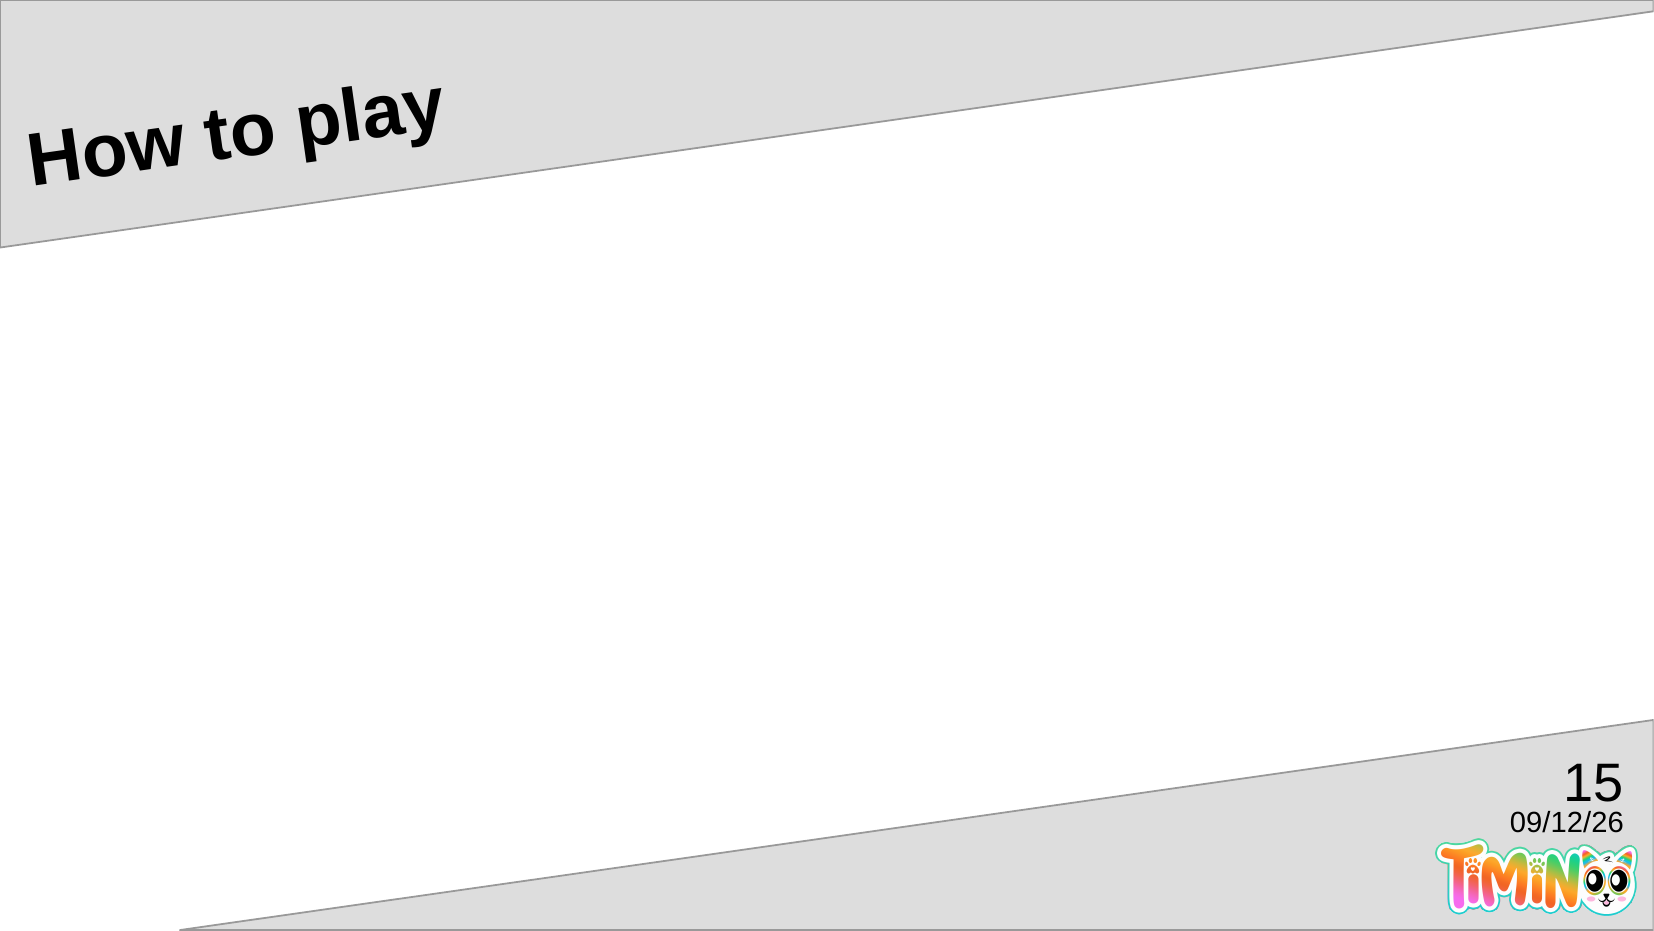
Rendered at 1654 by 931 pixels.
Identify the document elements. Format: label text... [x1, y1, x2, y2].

picture [1435, 838, 1638, 916]
title How to play [16, 0, 1501, 239]
